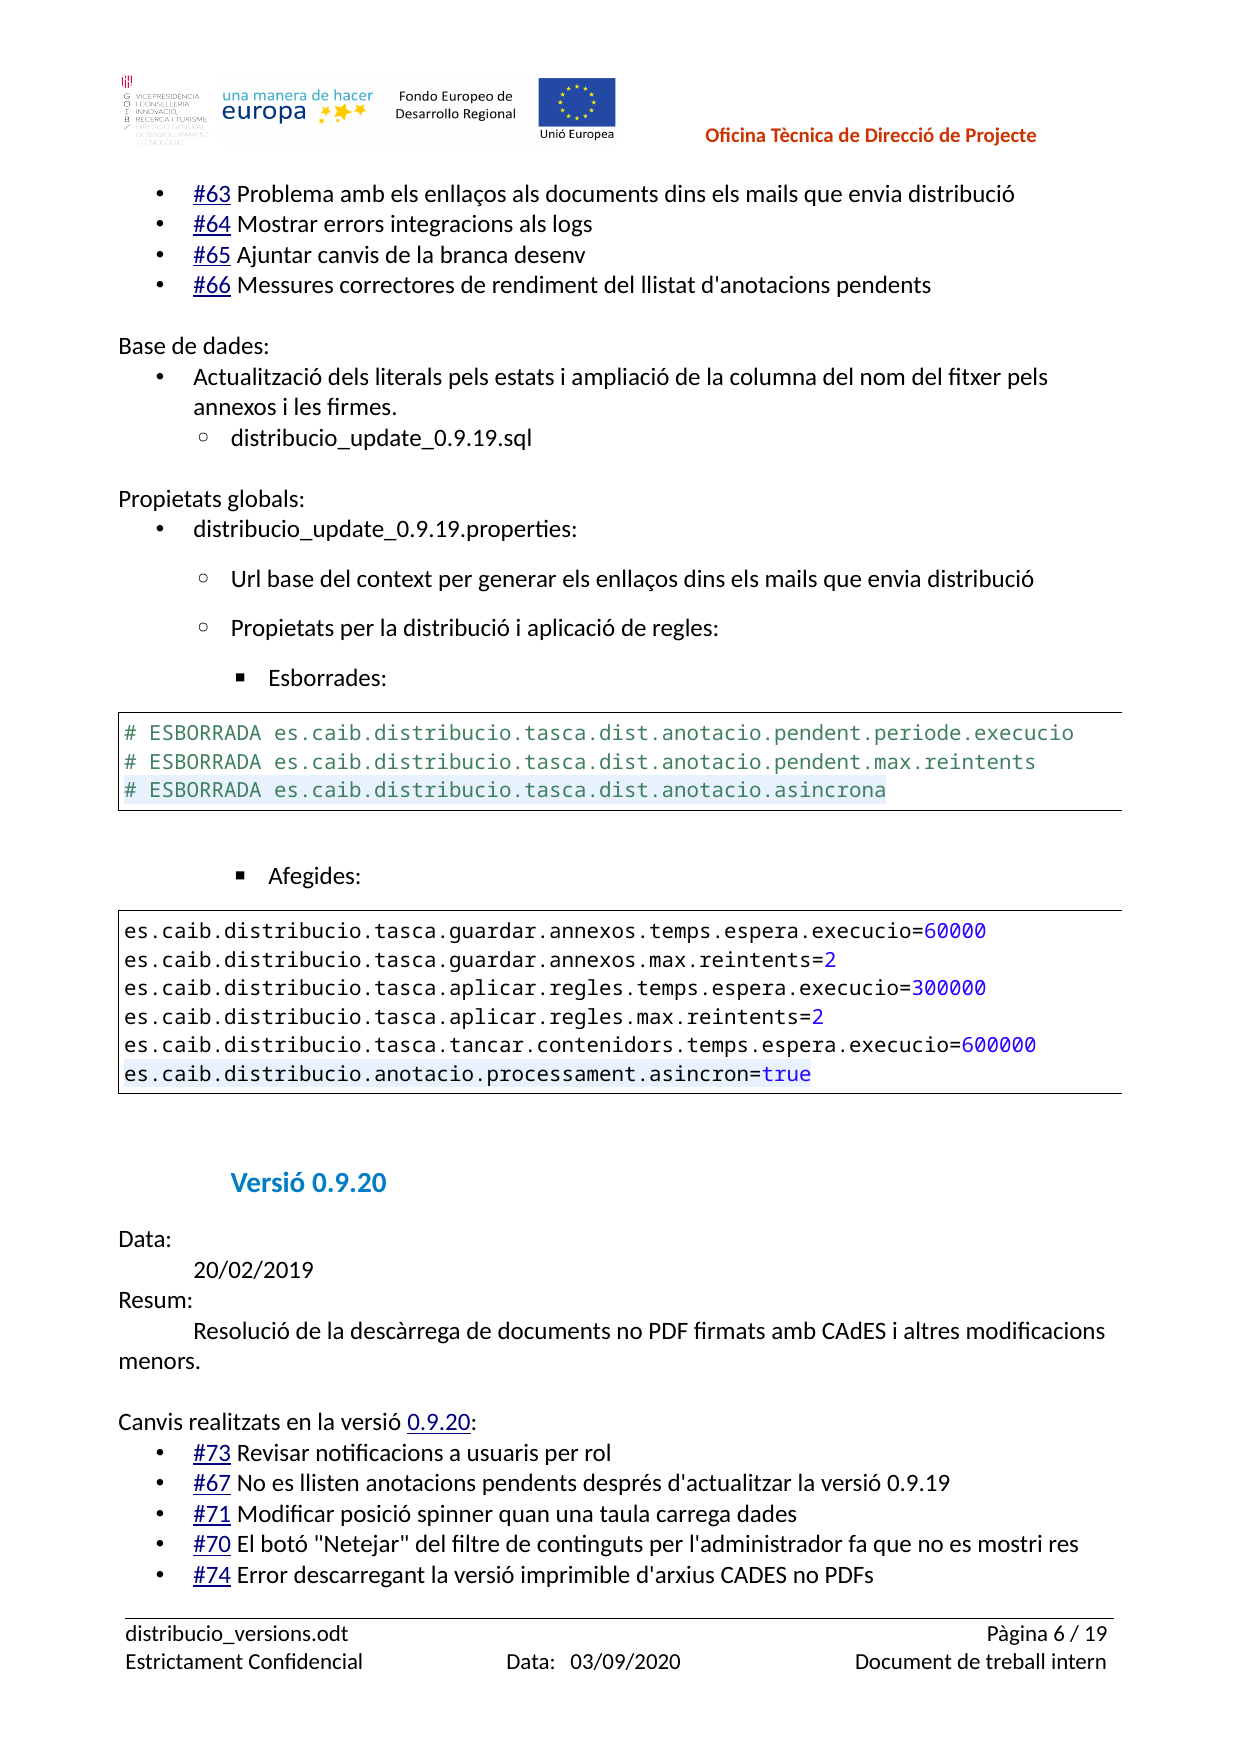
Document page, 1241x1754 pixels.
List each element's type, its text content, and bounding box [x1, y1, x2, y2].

list Actualització dels literals pels estats i ampliació de la columna del nom del fitxer pels annexos i les firmes. [156, 361, 1122, 422]
list #63 Problema amb els enllaços als documents dins els mails que envia distribució [156, 178, 1122, 208]
table_header es.caib.distribucio.tasca.guardar.annexos.temps.espera.execucio=60000 es.caib.distribucio.tasca.guardar.annexos.max.reintents=2 es.caib.distribucio.tasca.aplicar.regles.temps.espera.execucio=300000 es.caib.distribucio.tasca.aplicar.regles.max.reintents=2 es.caib.distribucio.tasca.tancar.contenidors.temps.espera.execucio=600000 es.caib.distribucio.anotacio.processament.asincron=true [119, 911, 1122, 1093]
subtitle Versió 0.9.20 [153, 1164, 1122, 1200]
list #66 Messures correctores de rendiment del llistat d'anotacions pendents [156, 269, 1122, 300]
text Resolució de la descàrrega de documents no PDF firmats amb CAdES i altres modificacions menors. [118, 1315, 1122, 1376]
list Url base del context per generar els enllaços dins els mails que envia distribució [193, 563, 1122, 593]
list Propietats per la distribució i aplicació de regles: [193, 613, 1122, 643]
text Resum: [118, 1284, 1122, 1315]
list #67 No es llisten anotacions pendents després d'actualitzar la versió 0.9.19 [156, 1468, 1122, 1498]
text Data: [118, 1223, 1122, 1254]
picture [219, 73, 621, 147]
list #65 Ajuntar canvis de la branca desenv [156, 239, 1122, 269]
picture [118, 73, 213, 147]
text Propietats globals: [118, 483, 1122, 513]
text Base de dades: [118, 330, 1122, 361]
list Afegides: [231, 860, 1122, 891]
list distribucio_update_0.9.19.sql [193, 422, 1122, 452]
list distribucio_update_0.9.19.properties: [156, 513, 1122, 544]
list #71 Modificar posició spinner quan una taula carrega dades [156, 1498, 1122, 1529]
text Canvis realitzats en la versió 0.9.20: [118, 1407, 1122, 1437]
list #70 El botó "Netejar" del filtre de continguts per l'administrador fa que no es mostri res [156, 1529, 1122, 1559]
text 20/02/2019 [118, 1254, 1122, 1284]
list #74 Error descarregant la versió imprimible d'arxius CADES no PDFs [156, 1559, 1122, 1590]
table_header # ESBORRADA es.caib.distribucio.tasca.dist.anotacio.pendent.periode.execucio # ESBORRADA es.caib.distribucio.tasca.dist.anotacio.pendent.max.reintents # ESBORRADA es.caib.distribucio.tasca.dist.anotacio.asincrona [119, 713, 1122, 809]
list Esborrades: [231, 662, 1122, 693]
list #73 Revisar notificacions a usuaris per rol [156, 1437, 1122, 1468]
list #64 Mostrar errors integracions als logs [156, 208, 1122, 239]
